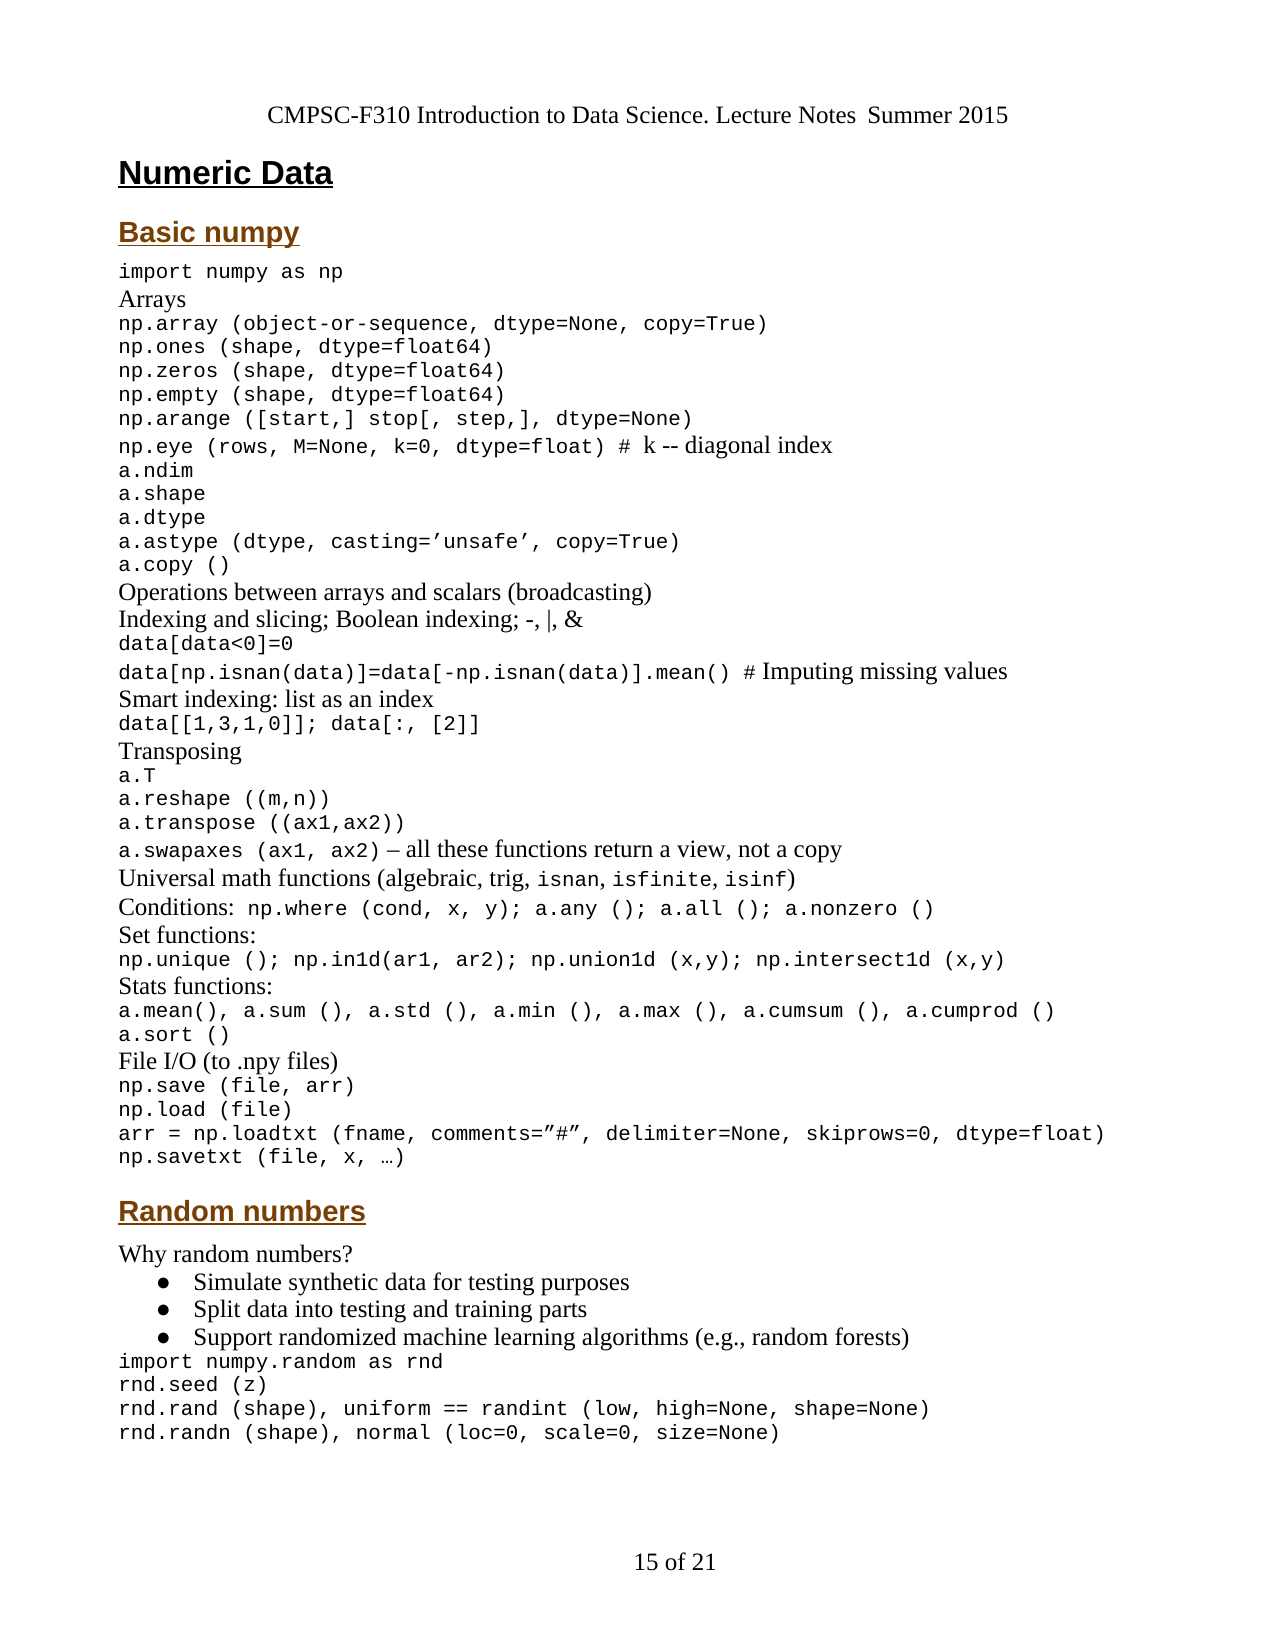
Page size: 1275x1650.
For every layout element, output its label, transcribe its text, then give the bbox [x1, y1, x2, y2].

subtitle Numeric Data [118, 154, 1157, 191]
text np.array (object-or-sequence, dtype=None, copy=True) [118, 313, 1157, 337]
text rnd.randn (shape), normal (loc=0, scale=0, size=None) [118, 1422, 1157, 1445]
text a.T [118, 764, 1157, 788]
text Universal math functions (algebraic, trig, isnan, isfinite, isinf) [118, 864, 1157, 893]
text a.reshape ((m,n)) [118, 788, 1157, 812]
text data[np.isnan(data)]=data[-np.isnan(data)].mean() # Imputing missing values [118, 657, 1157, 686]
text np.ones (shape, dtype=float64) [118, 337, 1157, 360]
text a.shape [118, 483, 1157, 507]
text Stats functions: [118, 972, 1157, 1000]
text Conditions: np.where (cond, x, y); a.any (); a.all (); a.nonzero () [118, 893, 1157, 921]
text a.mean(), a.sum (), a.std (), a.min (), a.max (), a.cumsum (), a.cumprod () [118, 1000, 1157, 1024]
text Smart indexing: list as an index [118, 686, 1157, 713]
subtitle Random numbers [118, 1195, 1157, 1227]
text np.arange ([start,] stop[, step,], dtype=None) [118, 407, 1157, 431]
text rnd.seed (z) [118, 1374, 1157, 1398]
text np.savetxt (file, x, …) [118, 1146, 1157, 1170]
text np.save (file, arr) [118, 1075, 1157, 1099]
text a.astype (dtype, casting=’unsafe’, copy=True) [118, 531, 1157, 554]
text File I/O (to .npy files) [118, 1047, 1157, 1075]
text data[[1,3,1,0]]; data[:, [2]] [118, 713, 1157, 737]
text a.swapaxes (ax1, ax2) – all these functions return a view, not a copy [118, 836, 1157, 864]
text np.eye (rows, M=None, k=0, dtype=float) # k -- diagonal index [118, 431, 1157, 460]
text Why random numbers? [118, 1240, 1157, 1268]
list Split data into testing and training parts [156, 1295, 1157, 1323]
text import numpy.random as rnd [118, 1351, 1157, 1374]
text Operations between arrays and scalars (broadcasting) [118, 578, 1157, 606]
text a.dtype [118, 507, 1157, 531]
text np.empty (shape, dtype=float64) [118, 384, 1157, 407]
list Simulate synthetic data for testing purposes [156, 1268, 1157, 1295]
list Support randomized machine learning algorithms (e.g., random forests) [156, 1323, 1157, 1351]
text a.sort () [118, 1024, 1157, 1047]
subtitle Basic numpy [118, 216, 1157, 249]
text Arrays [118, 285, 1157, 313]
text a.copy () [118, 554, 1157, 578]
text Indexing and slicing; Boolean indexing; -, |, & [118, 606, 1157, 633]
text a.transpose ((ax1,ax2)) [118, 812, 1157, 836]
text rnd.rand (shape), uniform == randint (low, high=None, shape=None) [118, 1398, 1157, 1422]
text data[data<0]=0 [118, 633, 1157, 657]
text np.unique (); np.in1d(ar1, ar2); np.union1d (x,y); np.intersect1d (x,y) [118, 949, 1157, 972]
text Set functions: [118, 921, 1157, 949]
text a.ndim [118, 460, 1157, 483]
text import numpy as np [118, 262, 1157, 285]
text np.load (file) [118, 1099, 1157, 1122]
text Transposing [118, 737, 1157, 764]
text arr = np.loadtxt (fname, comments=”#”, delimiter=None, skiprows=0, dtype=float) [118, 1122, 1157, 1146]
text np.zeros (shape, dtype=float64) [118, 360, 1157, 384]
